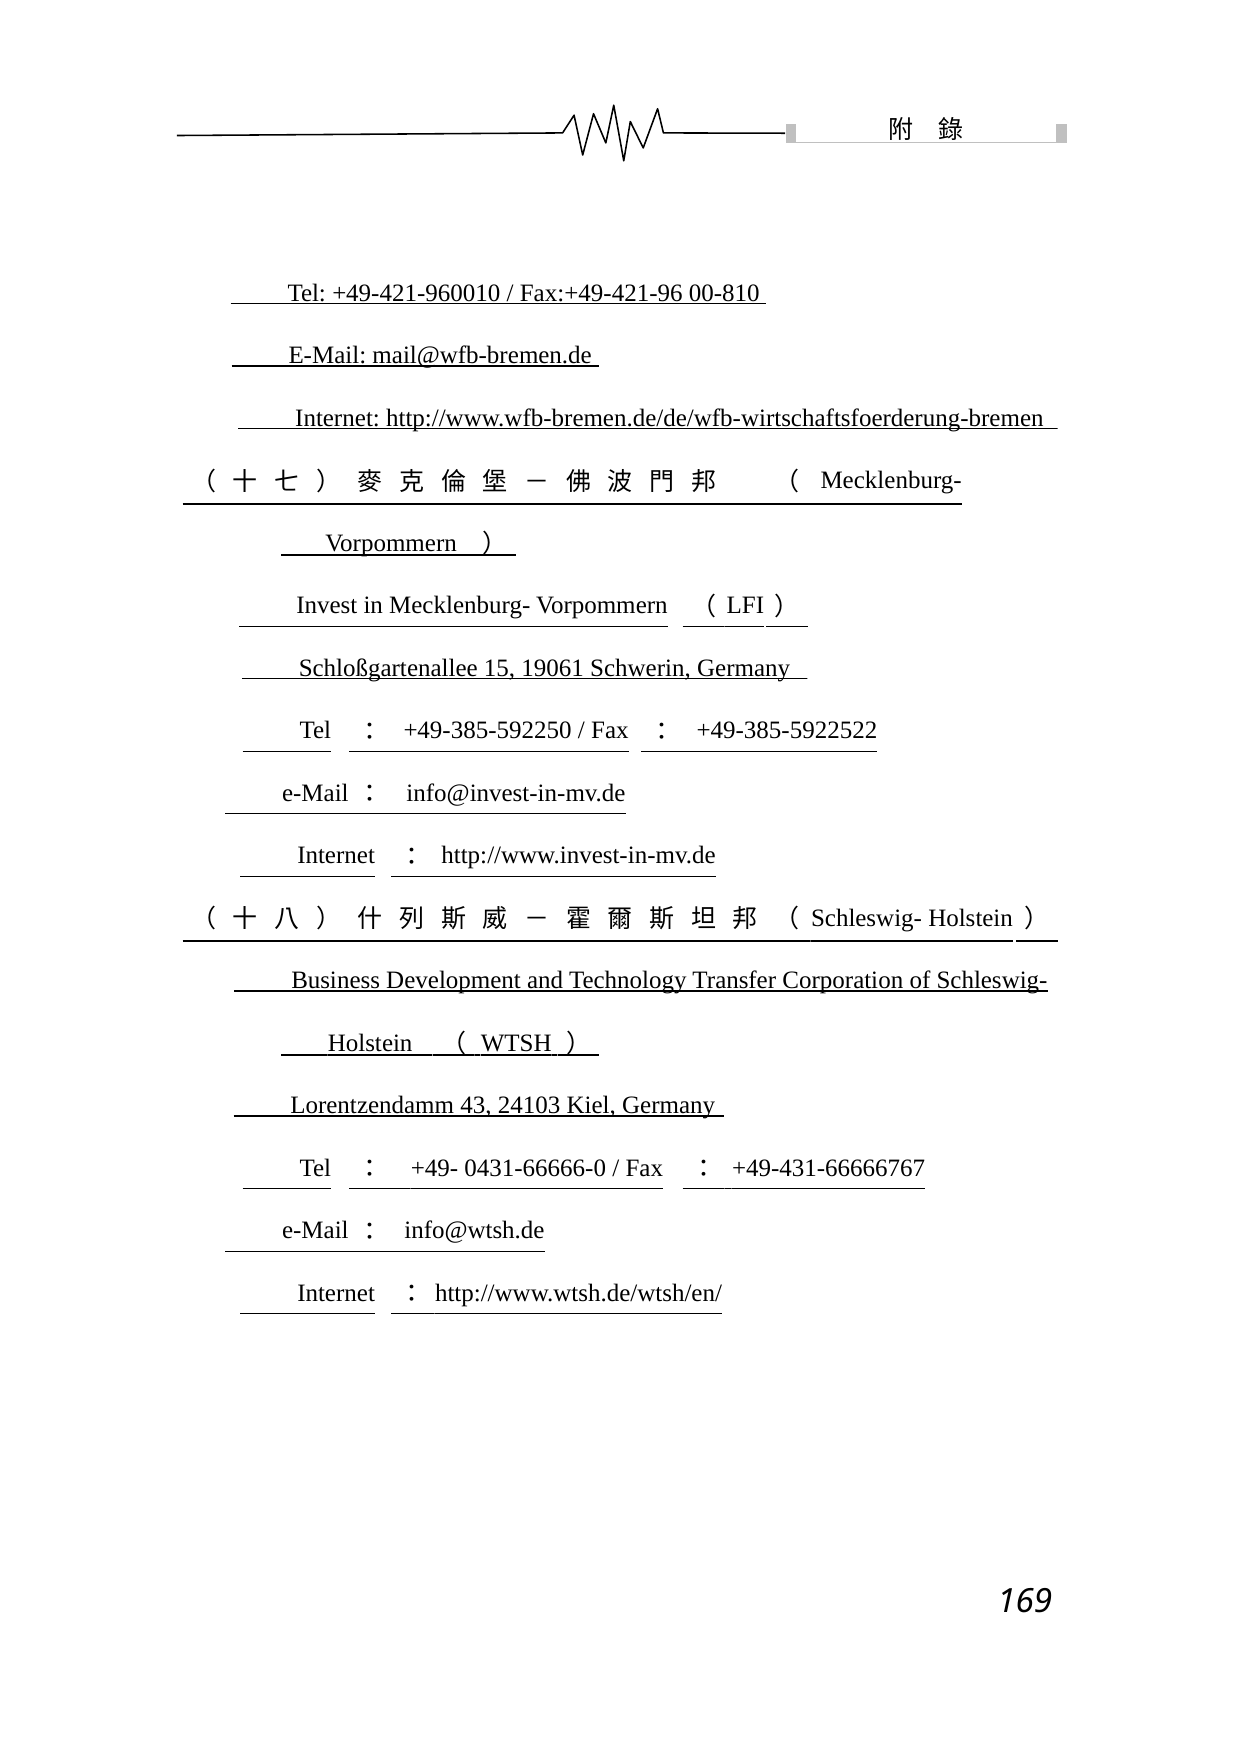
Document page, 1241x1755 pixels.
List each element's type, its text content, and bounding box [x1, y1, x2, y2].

text Tel: +49-421-960010 / Fax:+49-421-96 00-810 [207, 250, 1058, 313]
text E-Mail: mail@wfb-bremen.de [207, 313, 1058, 375]
text Schloßgartenallee 15, 19061 Schwerin, Germany [207, 625, 1058, 688]
text Invest in Mecklenburg- Vorpommern（LFI） [207, 563, 1058, 625]
text （十七）麥克倫堡－佛波門邦 （Mecklenburg- Vorpommern） [183, 438, 1058, 563]
text Internet：http://www.invest-in-mv.de [207, 813, 1058, 875]
text Tel：+49-385-592250 / Fax：+49-385-5922522 [207, 688, 1058, 750]
text e-Mail：info@wtsh.de [207, 1188, 1058, 1250]
text e-Mail：info@invest-in-mv.de [207, 750, 1058, 813]
text （十八）什列斯威－霍爾斯坦邦（Schleswig- Holstein） [183, 875, 1058, 938]
text Internet：http://www.wtsh.de/wtsh/en/ [207, 1250, 1058, 1313]
text Internet: http://www.wfb-bremen.de/de/wfb-wirtschaftsfoerderung-bremen [207, 375, 1058, 438]
text Business Development and Technology Transfer Corporation of Schleswig- Holstein（WTSH） [207, 938, 1058, 1063]
text Tel：+49- 0431-66666-0 / Fax：+49-431-66666767 [207, 1125, 1058, 1188]
text Lorentzendamm 43, 24103 Kiel, Germany [207, 1063, 1058, 1125]
